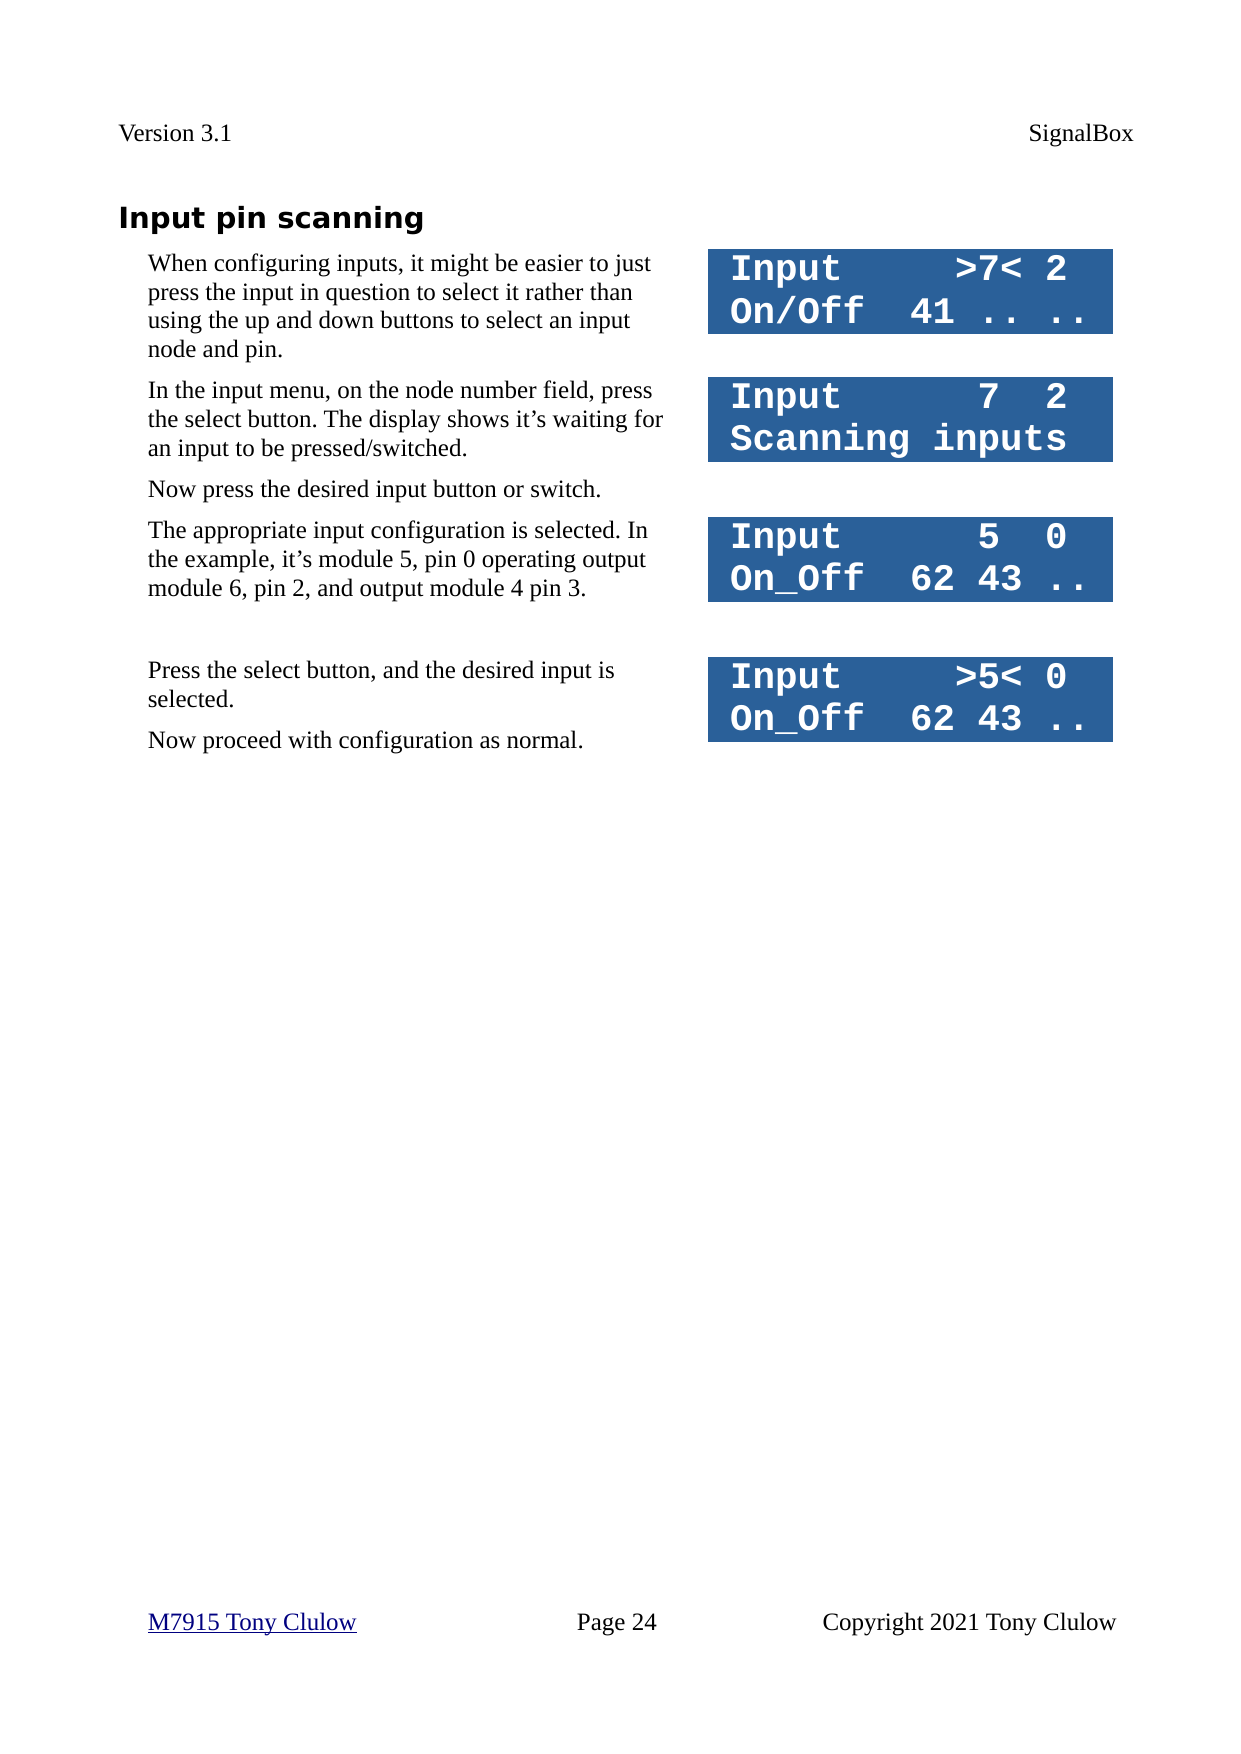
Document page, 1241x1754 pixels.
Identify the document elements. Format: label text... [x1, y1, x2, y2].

text In the input menu, on the node number field, press the select button. The display shows it’s waiting for an input to be pressed/switched. [148, 375, 1134, 462]
text The appropriate input configuration is selected. In the example, it’s module 5, pin 0 operating output module 6, pin 2, and output module 4 pin 3. [148, 515, 1134, 602]
text When configuring inputs, it might be easier to just press the input in question to select it rather than using the up and down buttons to select an input node and pin. [148, 248, 1134, 363]
text Now proceed with configuration as normal. [148, 725, 1134, 754]
text Now press the desired input button or switch. [148, 474, 1134, 503]
subtitle Input pin scanning [118, 201, 1134, 235]
text Press the select button, and the desired input is selected. [148, 655, 1134, 713]
